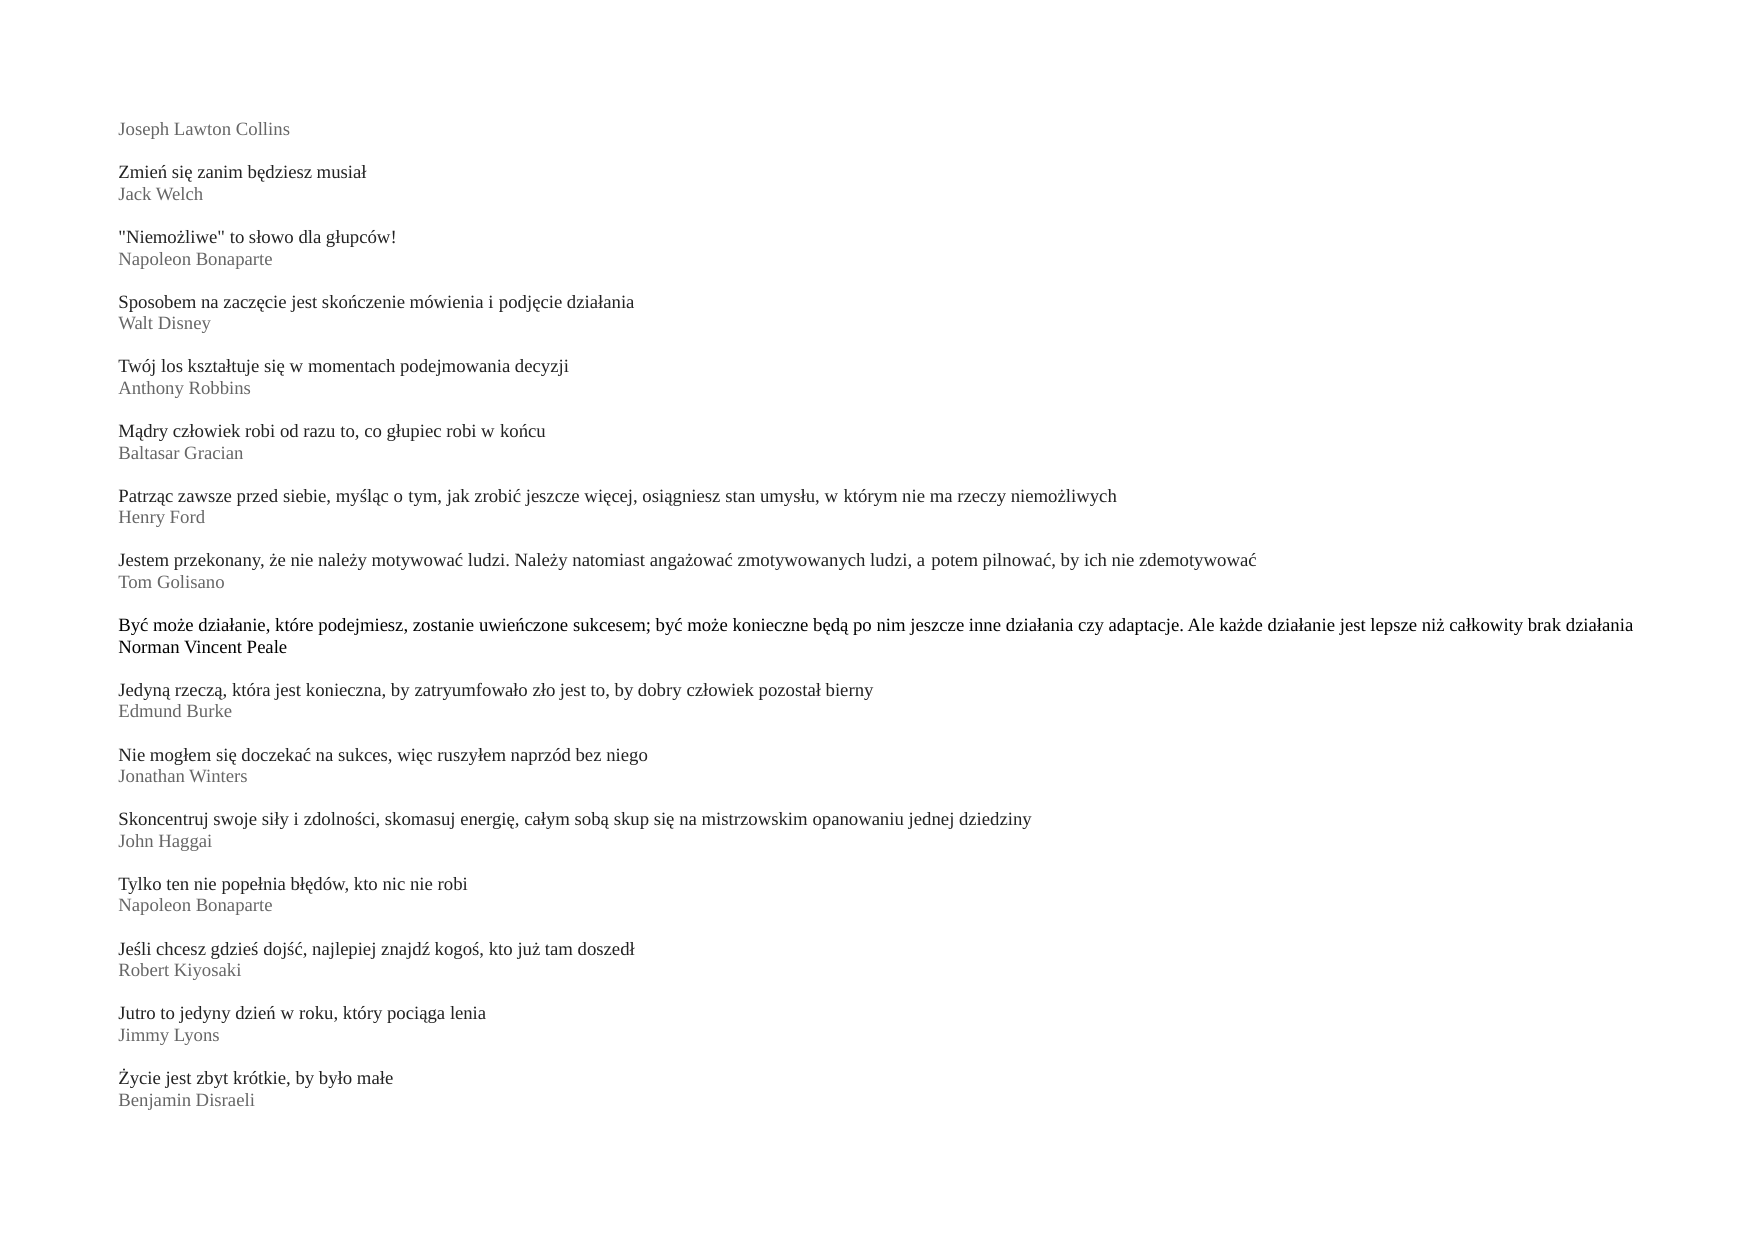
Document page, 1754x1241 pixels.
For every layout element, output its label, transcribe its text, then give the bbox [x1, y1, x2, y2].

text Tom Golisano [118, 571, 1636, 592]
text Anthony Robbins [118, 377, 1636, 398]
text Być może działanie, które podejmiesz, zostanie uwieńczone sukcesem; być może konieczne będą po nim jeszcze inne działania czy adaptacje. Ale każde działanie jest lepsze niż całkowity brak działania [118, 614, 1636, 636]
text Nie mogłem się doczekać na sukces, więc ruszyłem naprzód bez niego [118, 743, 1636, 765]
text "Niemożliwe" to słowo dla głupców! [118, 226, 1636, 247]
text Jestem przekonany, że nie należy motywować ludzi. Należy natomiast angażować zmotywowanych ludzi, a potem pilnować, by ich nie zdemotywować [118, 549, 1636, 571]
text Norman Vincent Peale [118, 636, 1636, 657]
text Patrząc zawsze przed siebie, myśląc o tym, jak zrobić jeszcze więcej, osiągniesz stan umysłu, w którym nie ma rzeczy niemożliwych [118, 485, 1636, 506]
text Jedyną rzeczą, która jest konieczna, by zatryumfowało zło jest to, by dobry człowiek pozostał bierny [118, 679, 1636, 700]
text Tylko ten nie popełnia błędów, kto nic nie robi [118, 873, 1636, 894]
text Robert Kiyosaki [118, 959, 1636, 981]
text Jack Welch [118, 183, 1636, 204]
text Napoleon Bonaparte [118, 247, 1636, 269]
text Baltasar Gracian [118, 442, 1636, 463]
text Skoncentruj swoje siły i zdolności, skomasuj energię, całym sobą skup się na mistrzowskim opanowaniu jednej dziedziny [118, 808, 1636, 830]
text Jonathan Winters [118, 765, 1636, 787]
text Zmień się zanim będziesz musiał [118, 161, 1636, 183]
text John Haggai [118, 830, 1636, 851]
text Życie jest zbyt krótkie, by było małe [118, 1067, 1636, 1088]
text Jimmy Lyons [118, 1024, 1636, 1045]
text Edmund Burke [118, 700, 1636, 722]
text Jutro to jedyny dzień w roku, który pociąga lenia [118, 1002, 1636, 1024]
text Benjamin Disraeli [118, 1088, 1636, 1110]
text Mądry człowiek robi od razu to, co głupiec robi w końcu [118, 420, 1636, 442]
text Joseph Lawton Collins [118, 118, 1636, 140]
text Napoleon Bonaparte [118, 894, 1636, 916]
text Henry Ford [118, 506, 1636, 528]
text Sposobem na zaczęcie jest skończenie mówienia i podjęcie działania [118, 291, 1636, 312]
text Walt Disney [118, 312, 1636, 334]
text Twój los kształtuje się w momentach podejmowania decyzji [118, 355, 1636, 377]
text Jeśli chcesz gdzieś dojść, najlepiej znajdź kogoś, kto już tam doszedł [118, 937, 1636, 959]
